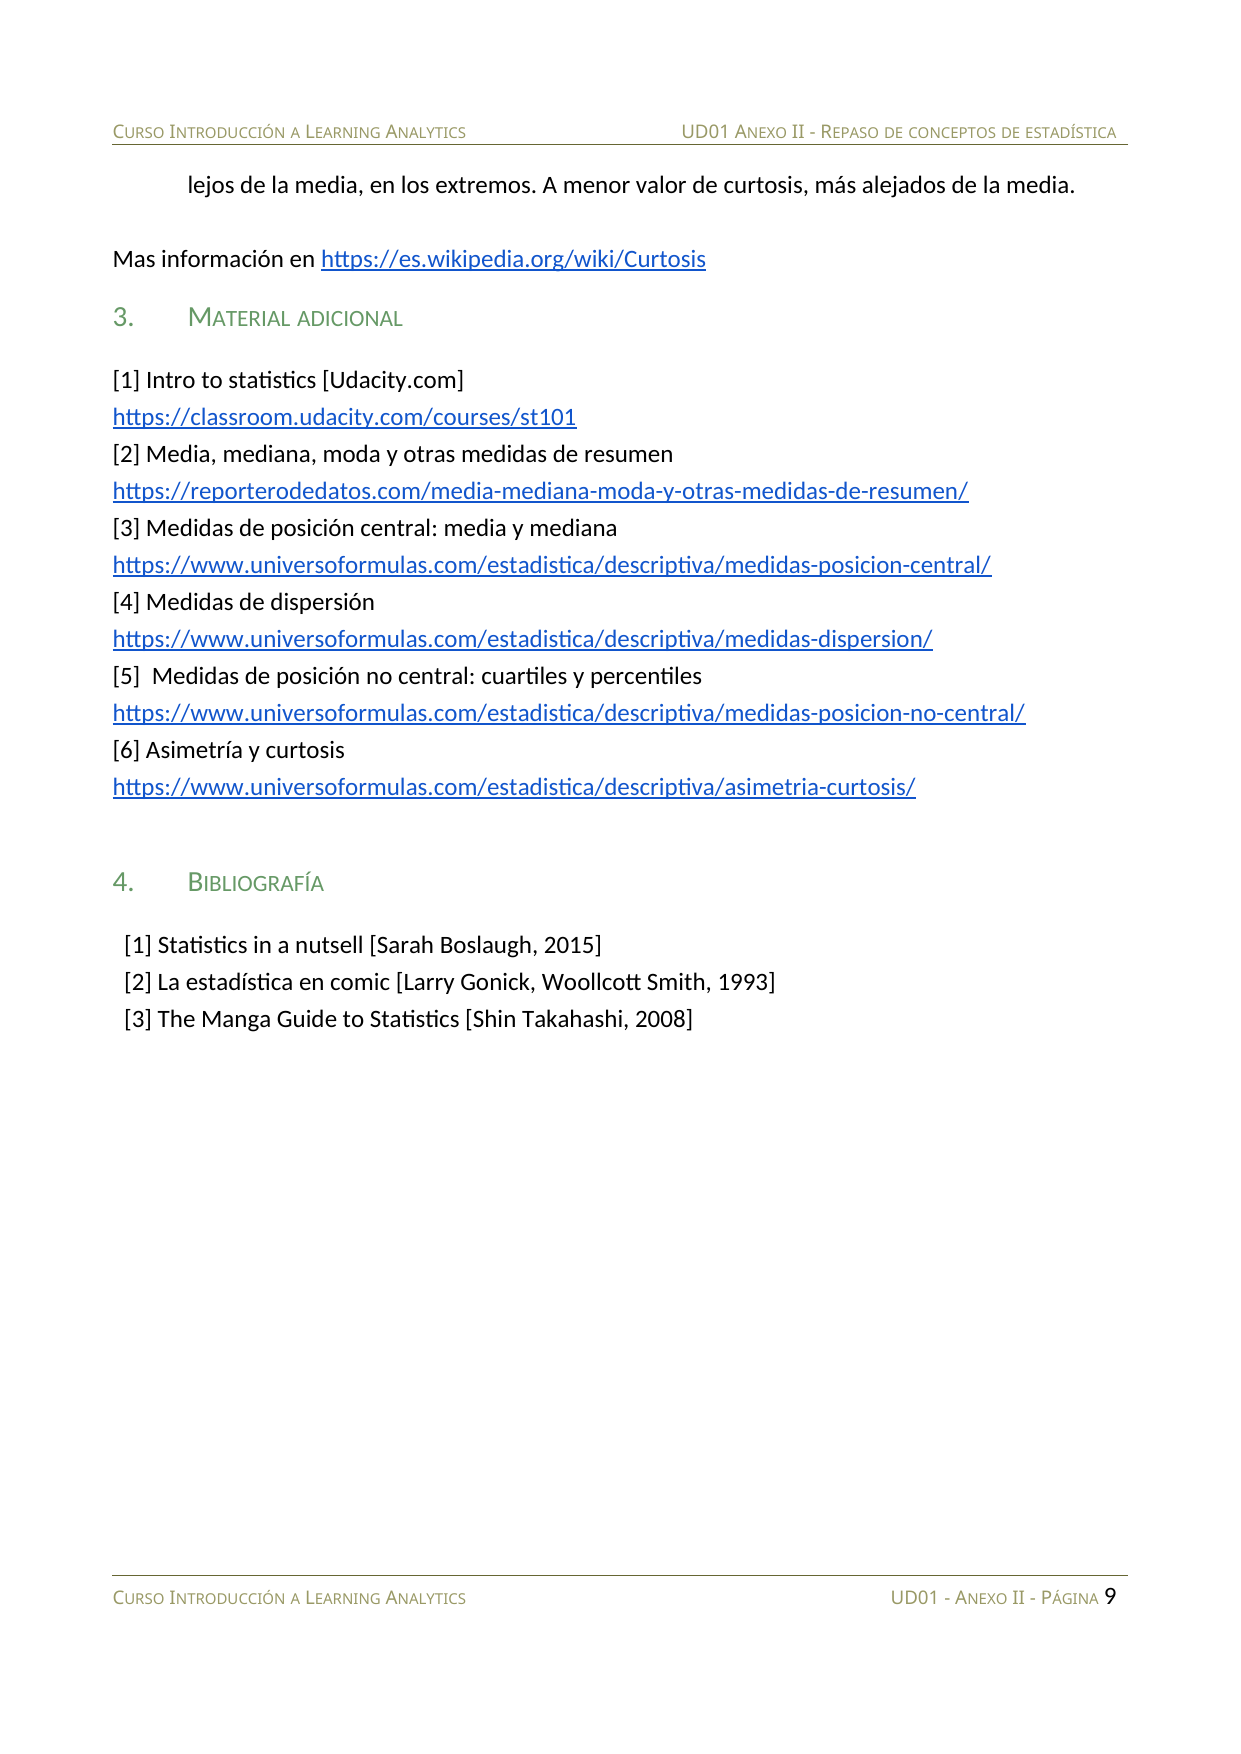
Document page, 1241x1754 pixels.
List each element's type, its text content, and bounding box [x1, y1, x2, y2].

text https://classroom.udacity.com/courses/st101 [112, 401, 1128, 432]
text https://www.universoformulas.com/estadistica/descriptiva/medidas-posicion-no-central/ [112, 697, 1128, 727]
text https://reporterodedatos.com/media-mediana-moda-y-otras-medidas-de-resumen/ [112, 475, 1128, 506]
text [4] Medidas de dispersión [112, 586, 1128, 616]
text [6] Asimetría y curtosis [112, 734, 1128, 764]
text [1] Intro to statistics [Udacity.com] [112, 364, 1128, 394]
subtitle Bibliografía [112, 863, 1128, 899]
text https://www.universoformulas.com/estadistica/descriptiva/asimetria-curtosis/ [112, 771, 1128, 801]
text https://www.universoformulas.com/estadistica/descriptiva/medidas-dispersion/ [112, 623, 1128, 653]
text [2] Media, mediana, moda y otras medidas de resumen [112, 438, 1128, 468]
text [2] La estadística en comic [Larry Gonick, Woollcott Smith, 1993] [112, 966, 1128, 996]
text [1] Statistics in a nutsell [Sarah Boslaugh, 2015] [112, 929, 1128, 959]
subtitle Material adicional [112, 298, 1128, 334]
text Mas información en https://es.wikipedia.org/wiki/Curtosis [112, 243, 1128, 273]
text [5] Medidas de posición no central: cuartiles y percentiles [112, 660, 1128, 690]
text [3] The Manga Guide to Statistics [Shin Takahashi, 2008] [112, 1003, 1128, 1033]
list lejos de la media, en los extremos. A menor valor de curtosis, más alejados de la media. [150, 169, 1128, 199]
text [3] Medidas de posición central: media y mediana [112, 512, 1128, 542]
text https://www.universoformulas.com/estadistica/descriptiva/medidas-posicion-central/ [112, 549, 1128, 579]
